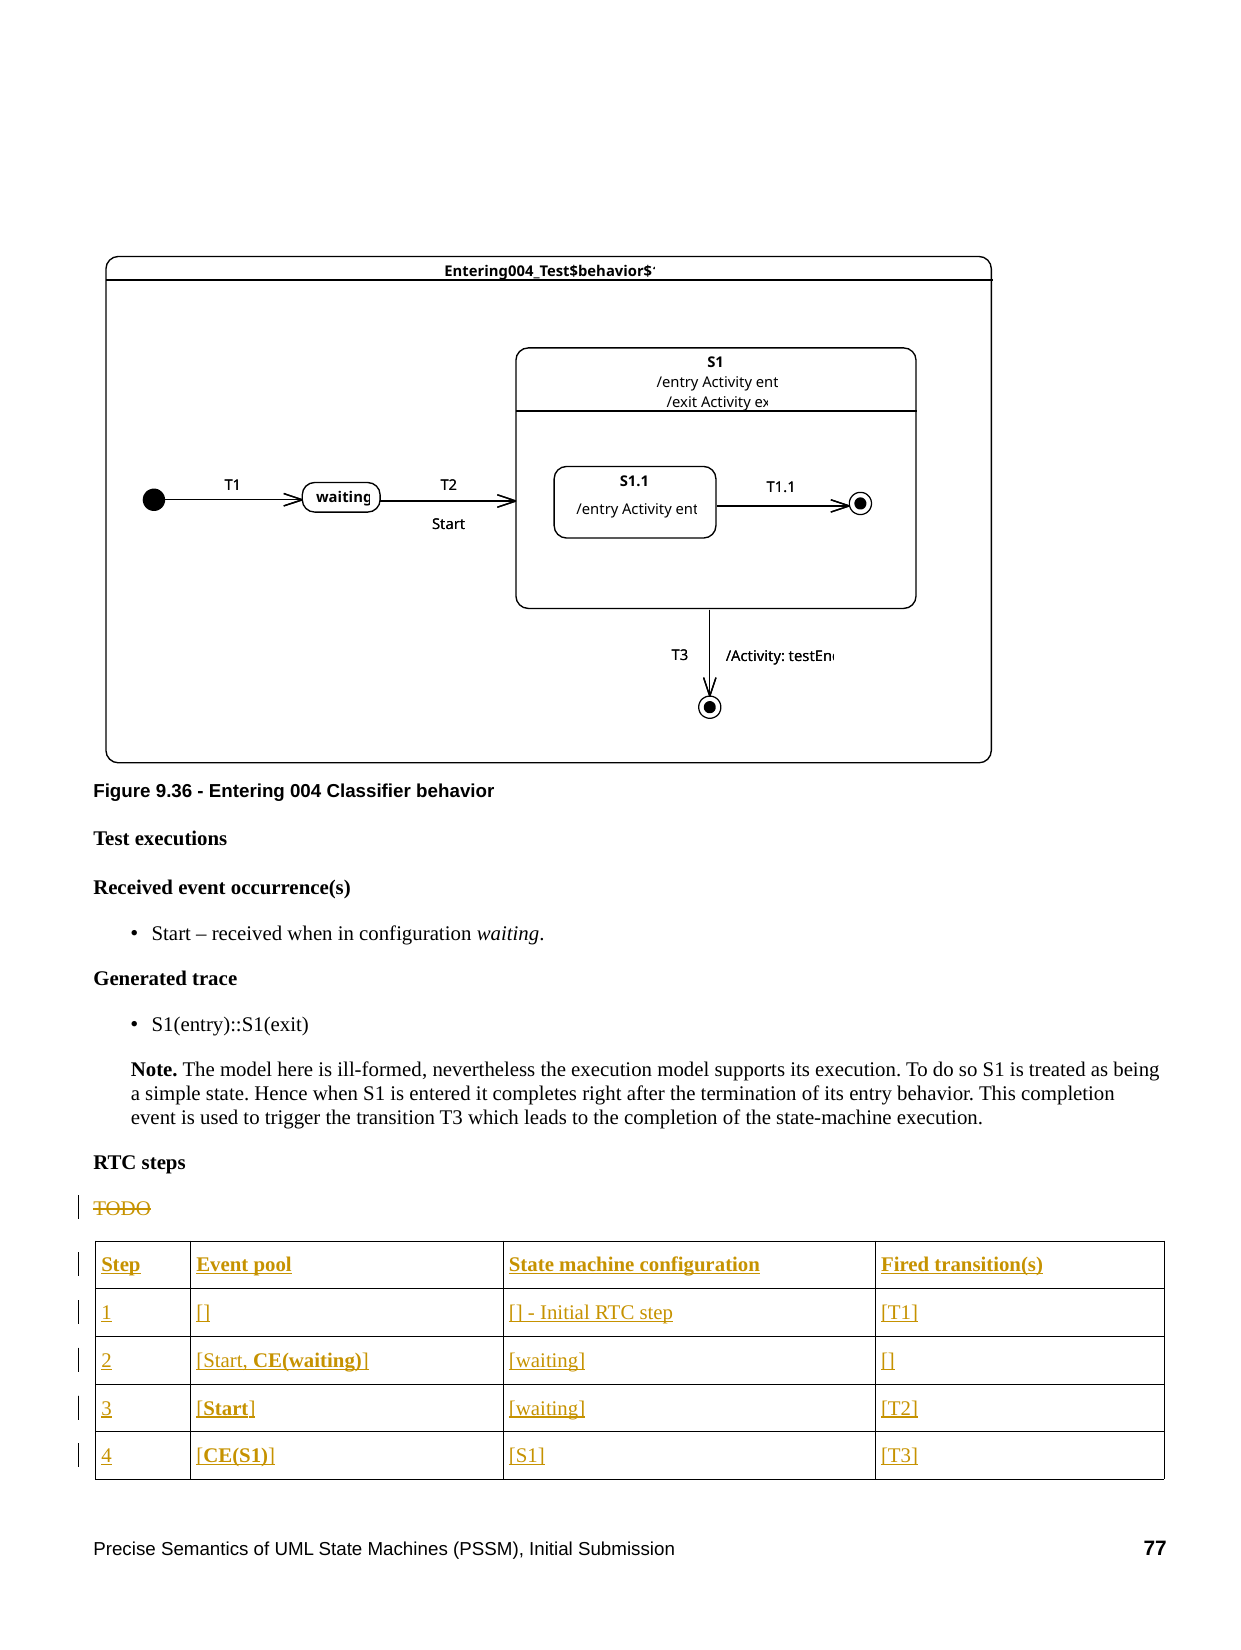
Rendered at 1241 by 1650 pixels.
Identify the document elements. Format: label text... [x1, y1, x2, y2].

text Note. The model here is ill-formed, nevertheless the execution model supports its execution. To do so S1 is treated as being a simple state. Hence when S1 is entered it completes right after the termination of its entry behavior. This completion event is used to trigger the transition T3 which leads to the completion of the state-machine execution. [131, 1057, 1164, 1129]
table_cell [S1] [504, 1432, 875, 1479]
table_cell [waiting] [504, 1385, 875, 1431]
table_cell [waiting] [504, 1337, 875, 1384]
table_cell [Start] [191, 1385, 503, 1431]
list S1(entry)::S1(exit) [131, 1011, 1164, 1036]
table_cell [Start, CE(waiting)] [191, 1337, 503, 1384]
table_cell [T1] [876, 1289, 1164, 1336]
table_cell [T3] [876, 1432, 1164, 1479]
text Generated trace [93, 966, 1164, 990]
table_cell [] - Initial RTC step [504, 1289, 875, 1336]
text Received event occurrence(s) [93, 875, 1164, 899]
table_cell [CE(S1)] [191, 1432, 503, 1479]
list Start – received when in configuration waiting. [131, 920, 1164, 945]
table_header Event pool [191, 1242, 503, 1288]
table_cell 1 [96, 1289, 190, 1336]
table_header Fired transition(s) [876, 1242, 1164, 1288]
table_cell [T2] [876, 1385, 1164, 1431]
table_cell [] [876, 1337, 1164, 1384]
text Test executions [93, 231, 1164, 850]
text RTC steps [93, 1150, 1164, 1174]
table_cell 2 [96, 1337, 190, 1384]
table_cell 4 [96, 1432, 190, 1479]
table_header State machine configuration [504, 1242, 875, 1288]
table_cell 3 [96, 1385, 190, 1431]
table_cell [] [191, 1289, 503, 1336]
table_header Step [96, 1242, 190, 1288]
text Figure 9.36 - Entering 004 Classifier behavior [93, 243, 1006, 802]
